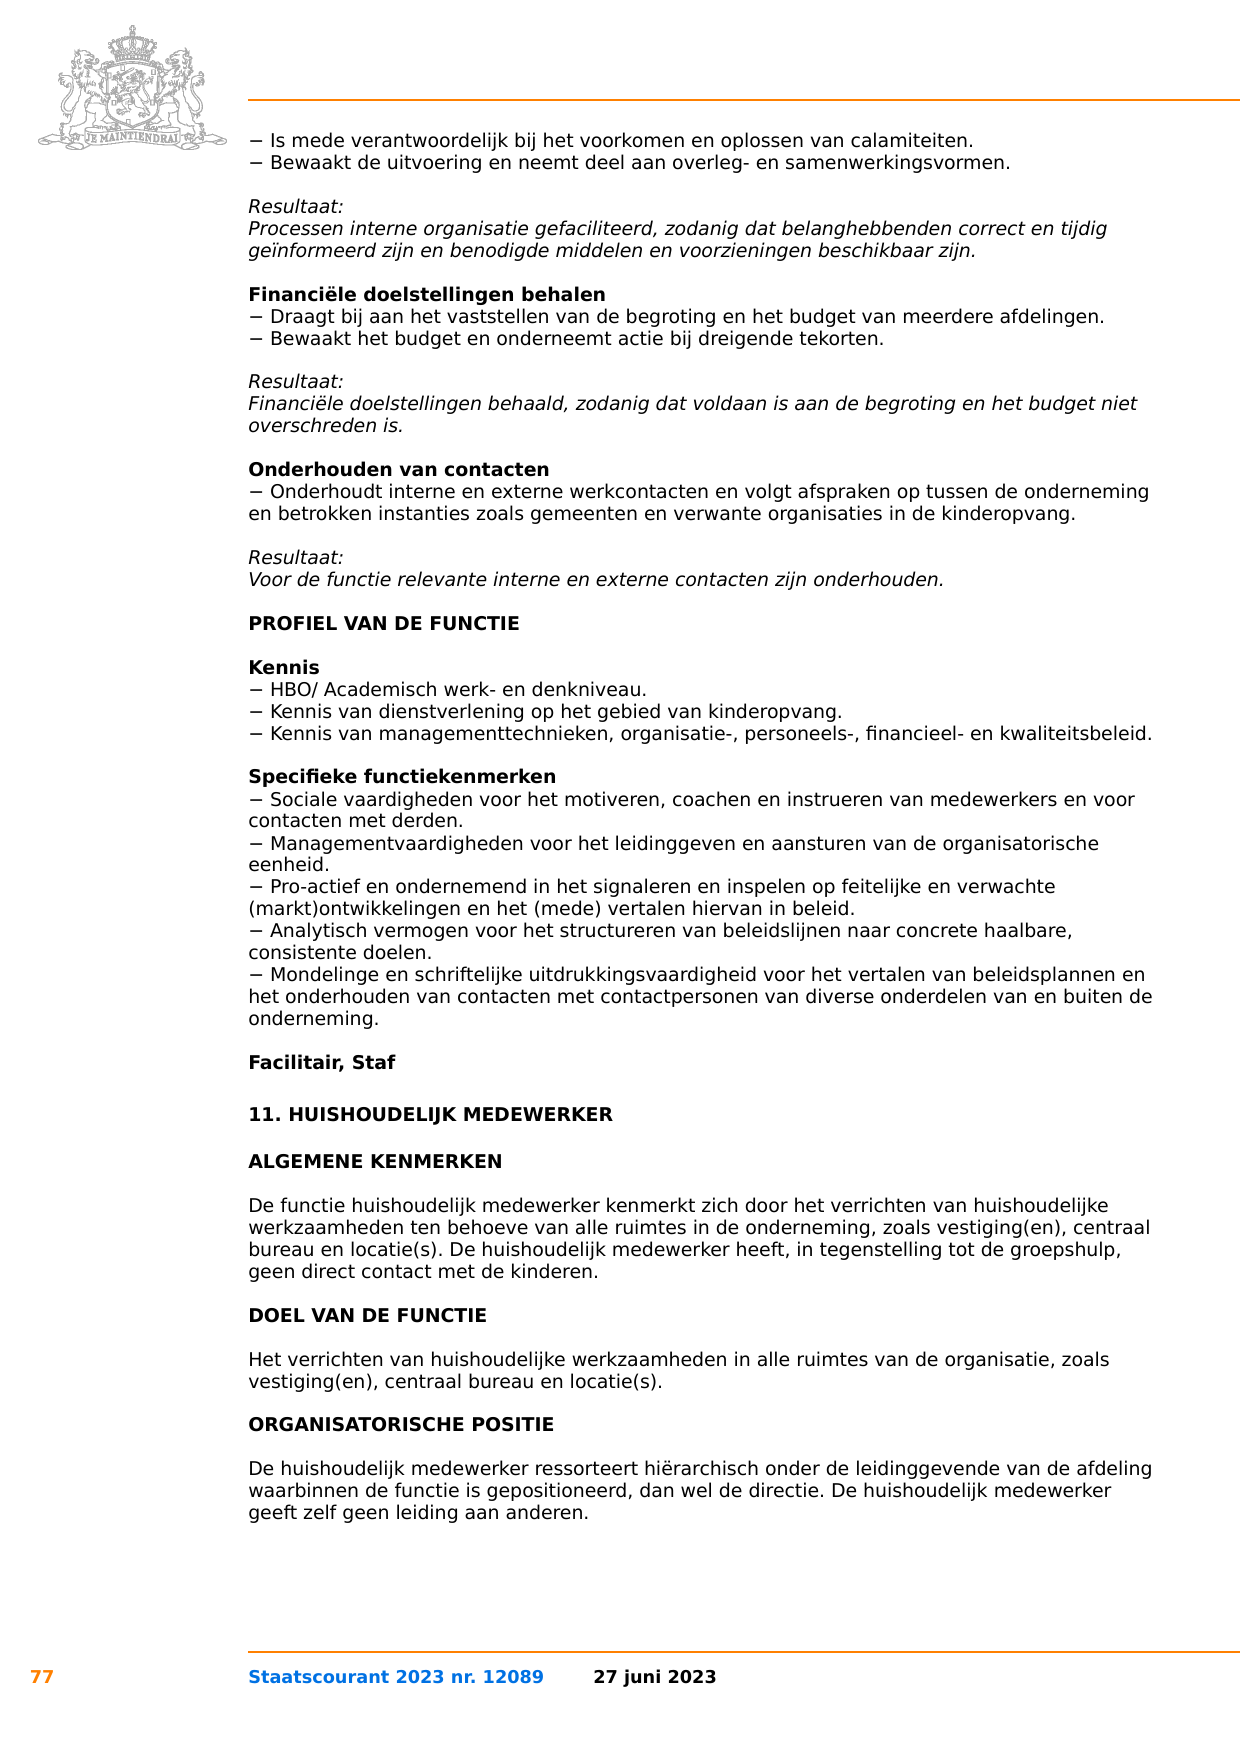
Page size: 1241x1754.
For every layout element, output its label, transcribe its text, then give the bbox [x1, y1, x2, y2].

text Processen interne organisatie gefaciliteerd, zodanig dat belanghebbenden correct en tijdig geïnformeerd zijn en benodigde middelen en voorzieningen beschikbaar zijn. [248, 218, 1163, 262]
text − Is mede verantwoordelijk bij het voorkomen en oplossen van calamiteiten. [248, 130, 1163, 152]
text − Bewaakt het budget en onderneemt actie bij dreigende tekorten. [248, 327, 1163, 349]
text Specifieke functiekenmerken [248, 766, 1163, 788]
text − Onderhoudt interne en externe werkcontacten en volgt afspraken op tussen de onderneming en betrokken instanties zoals gemeenten en verwante organisaties in de kinderopvang. [248, 481, 1163, 525]
text Resultaat: [248, 547, 1163, 569]
text Het verrichten van huishoudelijke werkzaamheden in alle ruimtes van de organisatie, zoals vestiging(en), centraal bureau en locatie(s). [248, 1348, 1163, 1392]
subtitle ORGANISATORISCHE POSITIE [248, 1414, 1163, 1436]
text − Draagt bij aan het vaststellen van de begroting en het budget van meerdere afdelingen. [248, 306, 1163, 327]
text Onderhouden van contacten [248, 459, 1163, 481]
text − Mondelinge en schriftelijke uitdrukkingsvaardigheid voor het vertalen van beleidsplannen en het onderhouden van contacten met contactpersonen van diverse onderdelen van en buiten de onderneming. [248, 964, 1163, 1030]
text − Bewaakt de uitvoering en neemt deel aan overleg- en samenwerkingsvormen. [248, 152, 1163, 174]
text Resultaat: [248, 196, 1163, 218]
text De huishoudelijk medewerker ressorteert hiërarchisch onder de leidinggevende van de afdeling waarbinnen de functie is gepositioneerd, dan wel de directie. De huishoudelijk medewerker geeft zelf geen leiding aan anderen. [248, 1458, 1163, 1524]
picture [38, 25, 227, 150]
subtitle DOEL VAN DE FUNCTIE [248, 1305, 1163, 1327]
text Financiële doelstellingen behalen [248, 283, 1163, 306]
text − Kennis van managementtechnieken, organisatie-, personeels-, financieel- en kwaliteitsbeleid. [248, 723, 1163, 744]
text − Analytisch vermogen voor het structureren van beleidslijnen naar concrete haalbare, consistente doelen. [248, 920, 1163, 964]
text Kennis [248, 657, 1163, 679]
text Voor de functie relevante interne en externe contacten zijn onderhouden. [248, 569, 1163, 591]
text − Sociale vaardigheden voor het motiveren, coachen en instrueren van medewerkers en voor contacten met derden. [248, 788, 1163, 832]
text Financiële doelstellingen behaald, zodanig dat voldaan is aan de begroting en het budget niet overschreden is. [248, 393, 1163, 437]
text − Managementvaardigheden voor het leidinggeven en aansturen van de organisatorische eenheid. [248, 832, 1163, 876]
text Resultaat: [248, 371, 1163, 393]
text De functie huishoudelijk medewerker kenmerkt zich door het verrichten van huishoudelijke werkzaamheden ten behoeve van alle ruimtes in de onderneming, zoals vestiging(en), centraal bureau en locatie(s). De huishoudelijk medewerker heeft, in tegenstelling tot de groepshulp, geen direct contact met de kinderen. [248, 1195, 1163, 1283]
text − Kennis van dienstverlening op het gebied van kinderopvang. [248, 701, 1163, 723]
text − HBO/ Academisch werk- en denkniveau. [248, 679, 1163, 701]
subtitle PROFIEL VAN DE FUNCTIE [248, 613, 1163, 635]
text Facilitair, Staf [248, 1052, 1163, 1074]
subtitle ALGEMENE KENMERKEN [248, 1151, 1163, 1173]
subtitle 11. HUISHOUDELIJK MEDEWERKER [248, 1104, 1163, 1126]
text − Pro-actief en ondernemend in het signaleren en inspelen op feitelijke en verwachte (markt)ontwikkelingen en het (mede) vertalen hiervan in beleid. [248, 876, 1163, 920]
